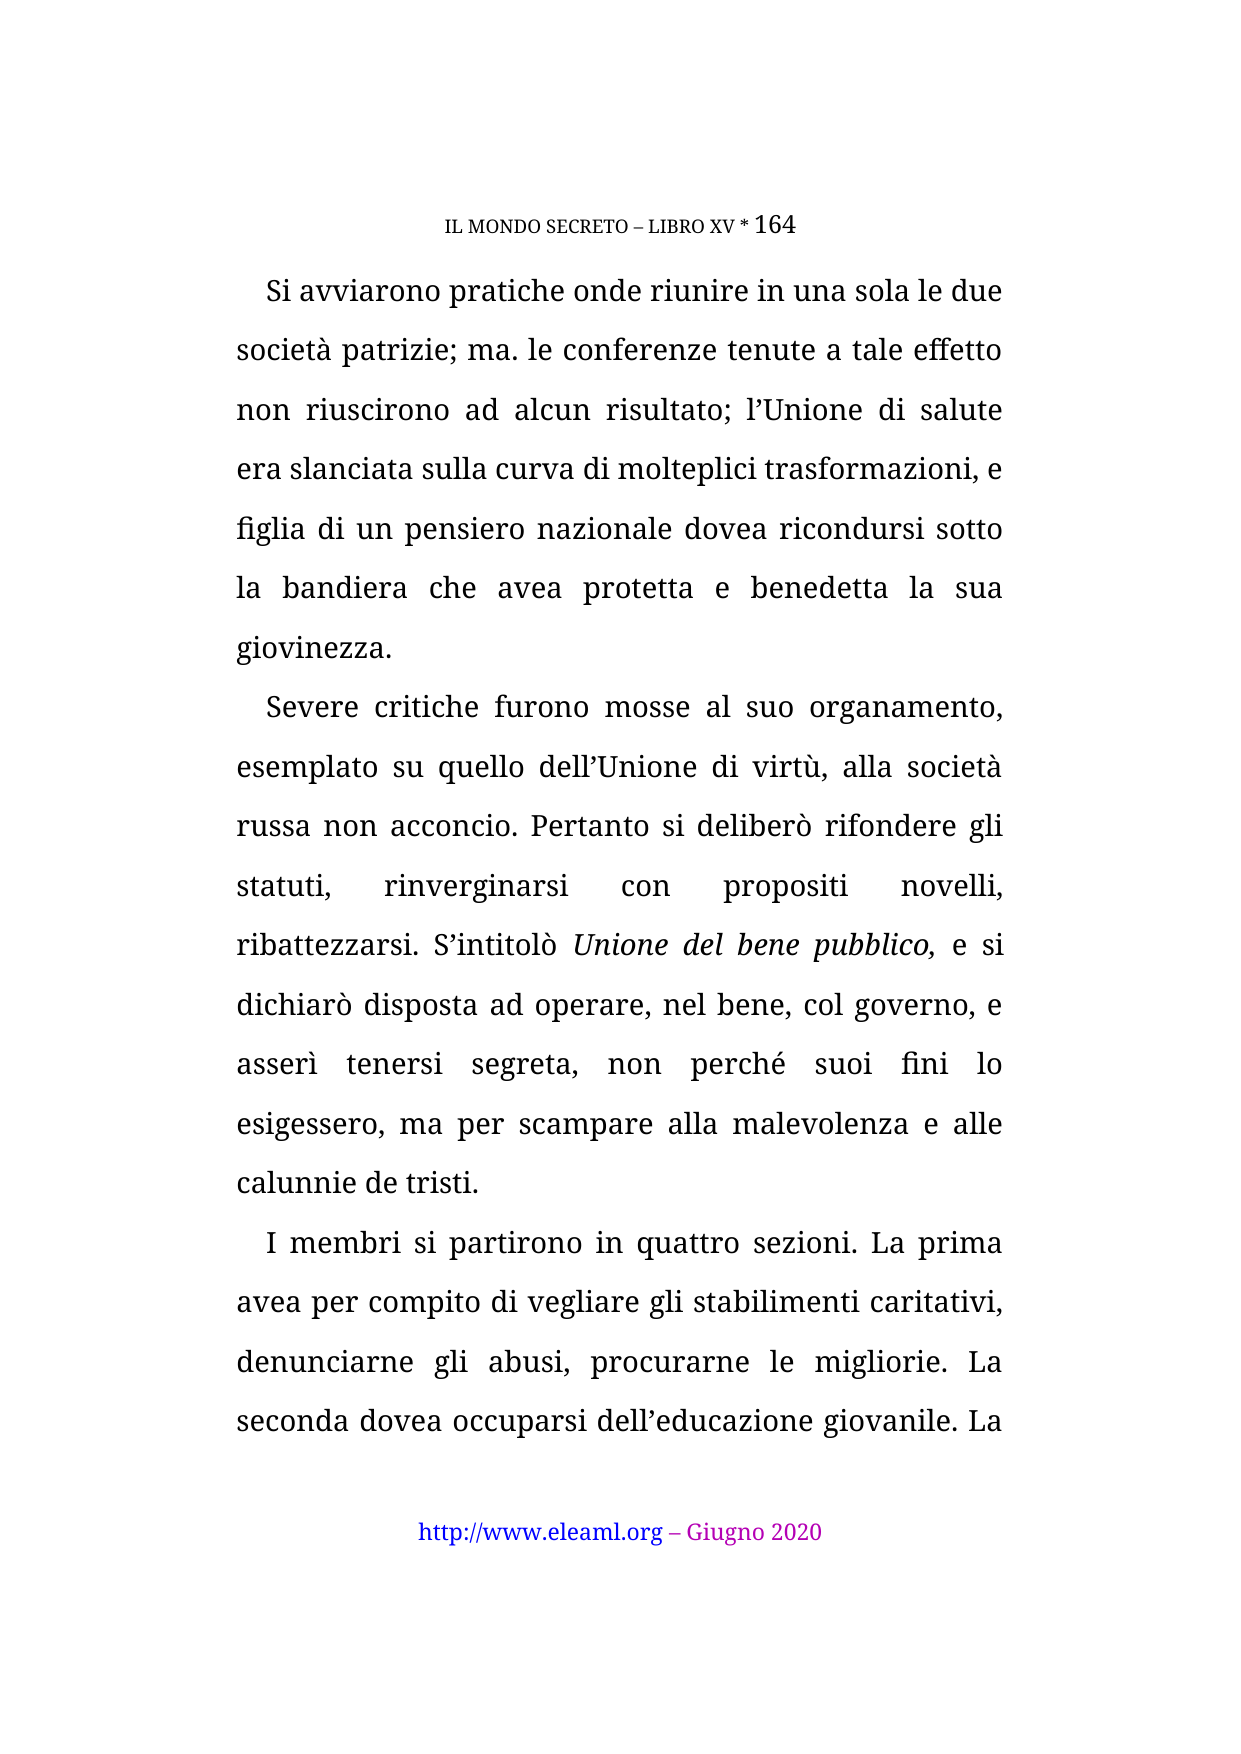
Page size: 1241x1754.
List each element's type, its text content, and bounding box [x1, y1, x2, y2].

text I membri si partirono in quattro sezioni. La prima avea per compito di vegliare gli stabilimenti caritativi, denunciarne gli abusi, procurarne le migliorie. La seconda dovea occuparsi dell’educazione giovanile. La [236, 1222, 1004, 1440]
text Severe critiche furono mosse al suo organamento, esemplato su quello dell’Unione di virtù, alla società russa non acconcio. Pertanto si deliberò rifondere gli statuti, rinverginarsi con propositi novelli, ribattezzarsi. S’intitolò Unione del bene pubblico, e si dichiarò disposta ad operare, nel bene, col governo, e asserì tenersi segreta, non perché suoi fini lo esigessero, ma per scampare alla malevolenza e alle calunnie de tristi. [236, 687, 1004, 1202]
text Si avviarono pratiche onde riunire in una sola le due società patrizie; ma. le conferenze tenute a tale effetto non riuscirono ad alcun risultato; l’Unione di salute era slanciata sulla curva di molteplici trasformazioni, e figlia di un pensiero nazionale dovea ricondursi sotto la bandiera che avea protetta e benedetta la sua giovinezza. [236, 270, 1004, 667]
